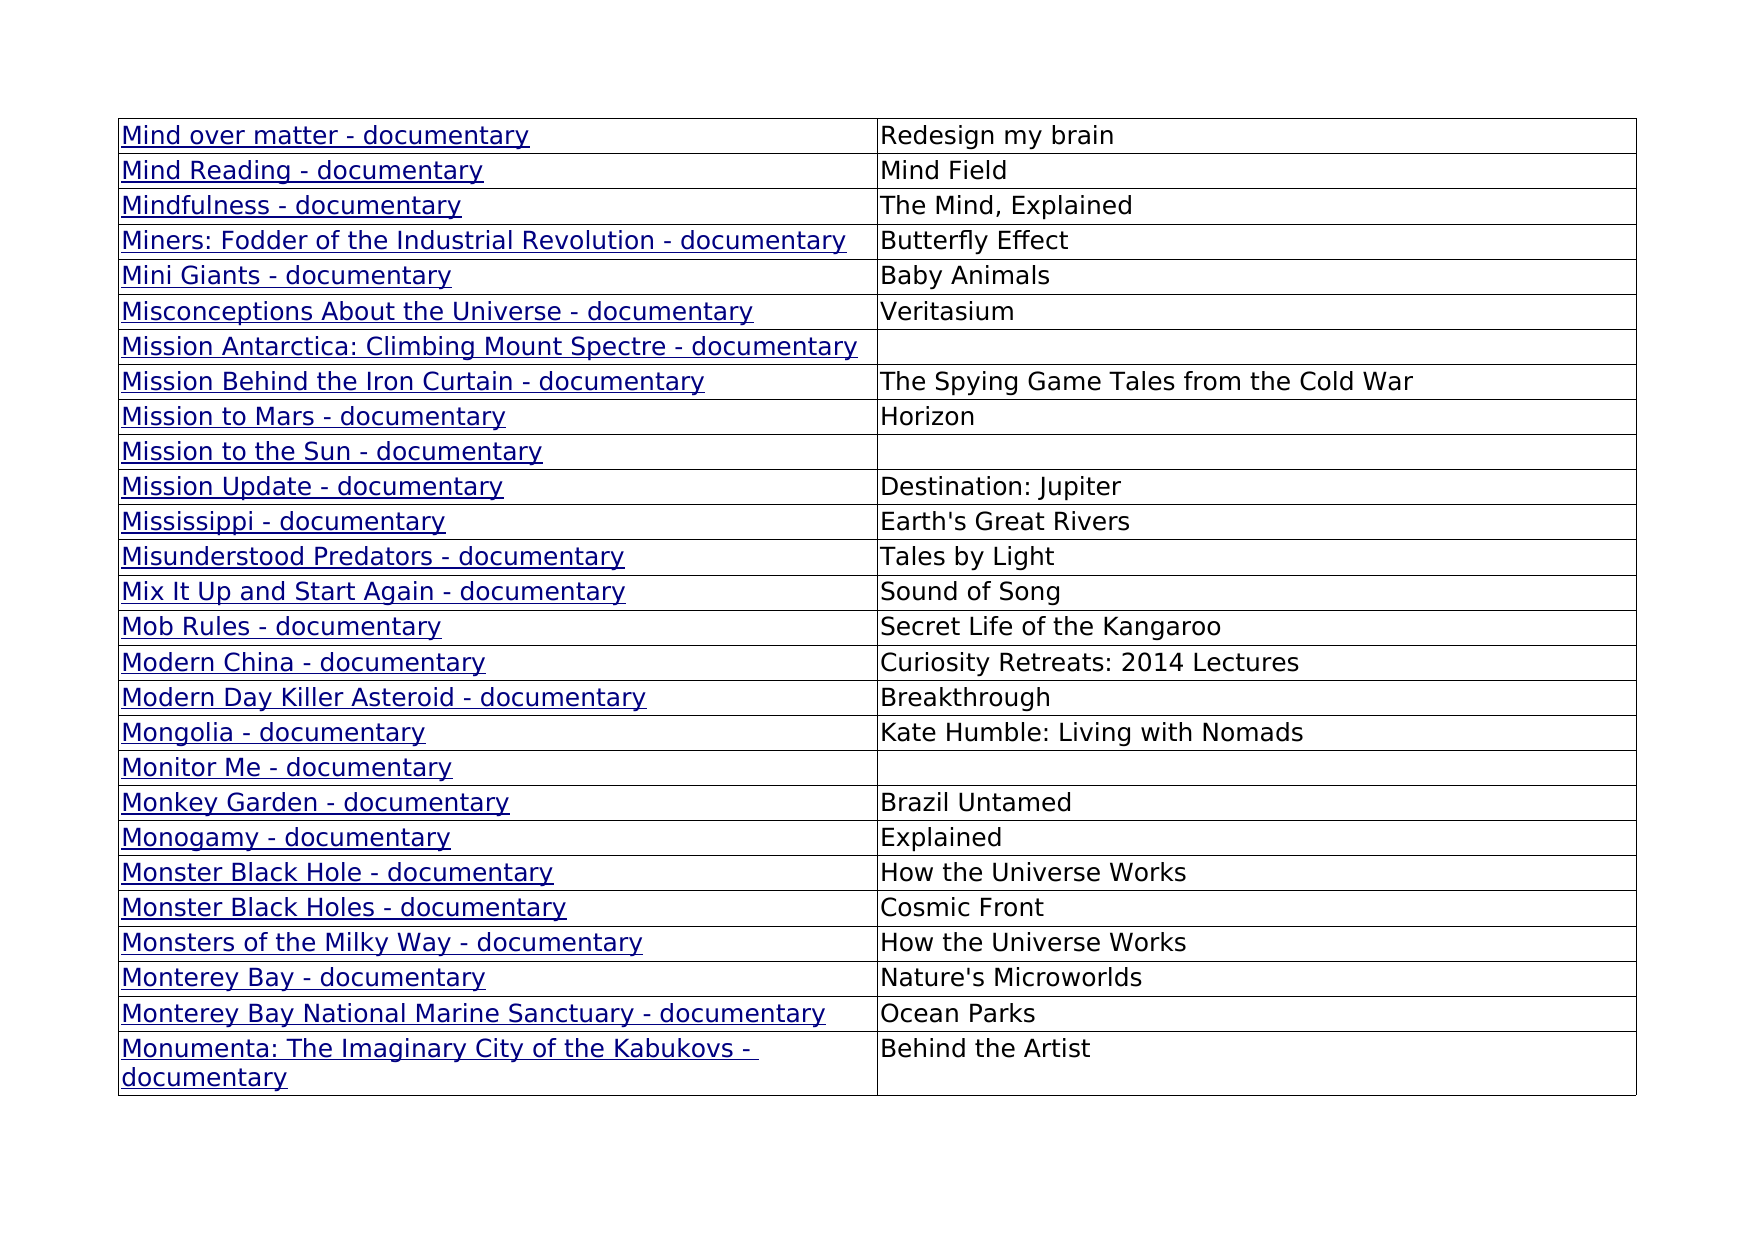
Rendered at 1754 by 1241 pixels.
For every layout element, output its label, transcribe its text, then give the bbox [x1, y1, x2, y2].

table_cell Redesign my brain [878, 119, 1636, 153]
table_cell Mob Rules - documentary [119, 611, 877, 645]
table_cell Mission Antarctica: Climbing Mount Spectre - documentary [119, 330, 877, 364]
table_cell Curiosity Retreats: 2014 Lectures [878, 646, 1636, 680]
table_cell Mini Giants - documentary [119, 260, 877, 294]
table_cell How the Universe Works [878, 927, 1636, 961]
table_cell The Spying Game Tales from the Cold War [878, 365, 1636, 399]
table_cell Mind Field [878, 154, 1636, 188]
table_cell Horizon [878, 400, 1636, 434]
table_cell Breakthrough [878, 681, 1636, 715]
table_cell [878, 751, 1636, 785]
table_cell Monster Black Hole - documentary [119, 856, 877, 890]
table_cell Modern Day Killer Asteroid - documentary [119, 681, 877, 715]
table_cell Sound of Song [878, 576, 1636, 609]
table_cell Mississippi - documentary [119, 505, 877, 539]
table_cell Monsters of the Milky Way - documentary [119, 927, 877, 961]
table_cell Tales by Light [878, 540, 1636, 574]
table_cell Monumenta: The Imaginary City of the Kabukovs - documentary [119, 1032, 877, 1095]
table_cell [878, 435, 1636, 469]
table_cell Monterey Bay - documentary [119, 962, 877, 996]
table_cell Mix It Up and Start Again - documentary [119, 576, 877, 609]
table_cell Monster Black Holes - documentary [119, 891, 877, 926]
table_cell Monitor Me - documentary [119, 751, 877, 785]
table_cell Nature's Microworlds [878, 962, 1636, 996]
table_cell Explained [878, 821, 1636, 855]
table_cell Destination: Jupiter [878, 470, 1636, 504]
table_cell Cosmic Front [878, 891, 1636, 926]
table_cell Monkey Garden - documentary [119, 786, 877, 820]
table_cell Mind over matter - documentary [119, 119, 877, 153]
table_cell [878, 330, 1636, 364]
table_cell Modern China - documentary [119, 646, 877, 680]
table_cell Kate Humble: Living with Nomads [878, 716, 1636, 750]
table_cell Baby Animals [878, 260, 1636, 294]
table_cell Mission to Mars - documentary [119, 400, 877, 434]
table_cell Monterey Bay National Marine Sanctuary - documentary [119, 997, 877, 1031]
table_cell Mind Reading - documentary [119, 154, 877, 188]
table_cell Butterfly Effect [878, 225, 1636, 258]
table_cell Veritasium [878, 295, 1636, 329]
table_cell Misunderstood Predators - documentary [119, 540, 877, 574]
table_cell Brazil Untamed [878, 786, 1636, 820]
table_cell Secret Life of the Kangaroo [878, 611, 1636, 645]
table_cell Earth's Great Rivers [878, 505, 1636, 539]
table_cell The Mind, Explained [878, 189, 1636, 223]
table_cell Behind the Artist [878, 1032, 1636, 1095]
table_cell Misconceptions About the Universe - documentary [119, 295, 877, 329]
table_cell Mission Behind the Iron Curtain - documentary [119, 365, 877, 399]
table_cell Miners: Fodder of the Industrial Revolution - documentary [119, 225, 877, 258]
table_cell How the Universe Works [878, 856, 1636, 890]
table_cell Mongolia - documentary [119, 716, 877, 750]
table_cell Ocean Parks [878, 997, 1636, 1031]
table_cell Monogamy - documentary [119, 821, 877, 855]
table_cell Mission to the Sun - documentary [119, 435, 877, 469]
table_cell Mindfulness - documentary [119, 189, 877, 223]
table_cell Mission Update - documentary [119, 470, 877, 504]
